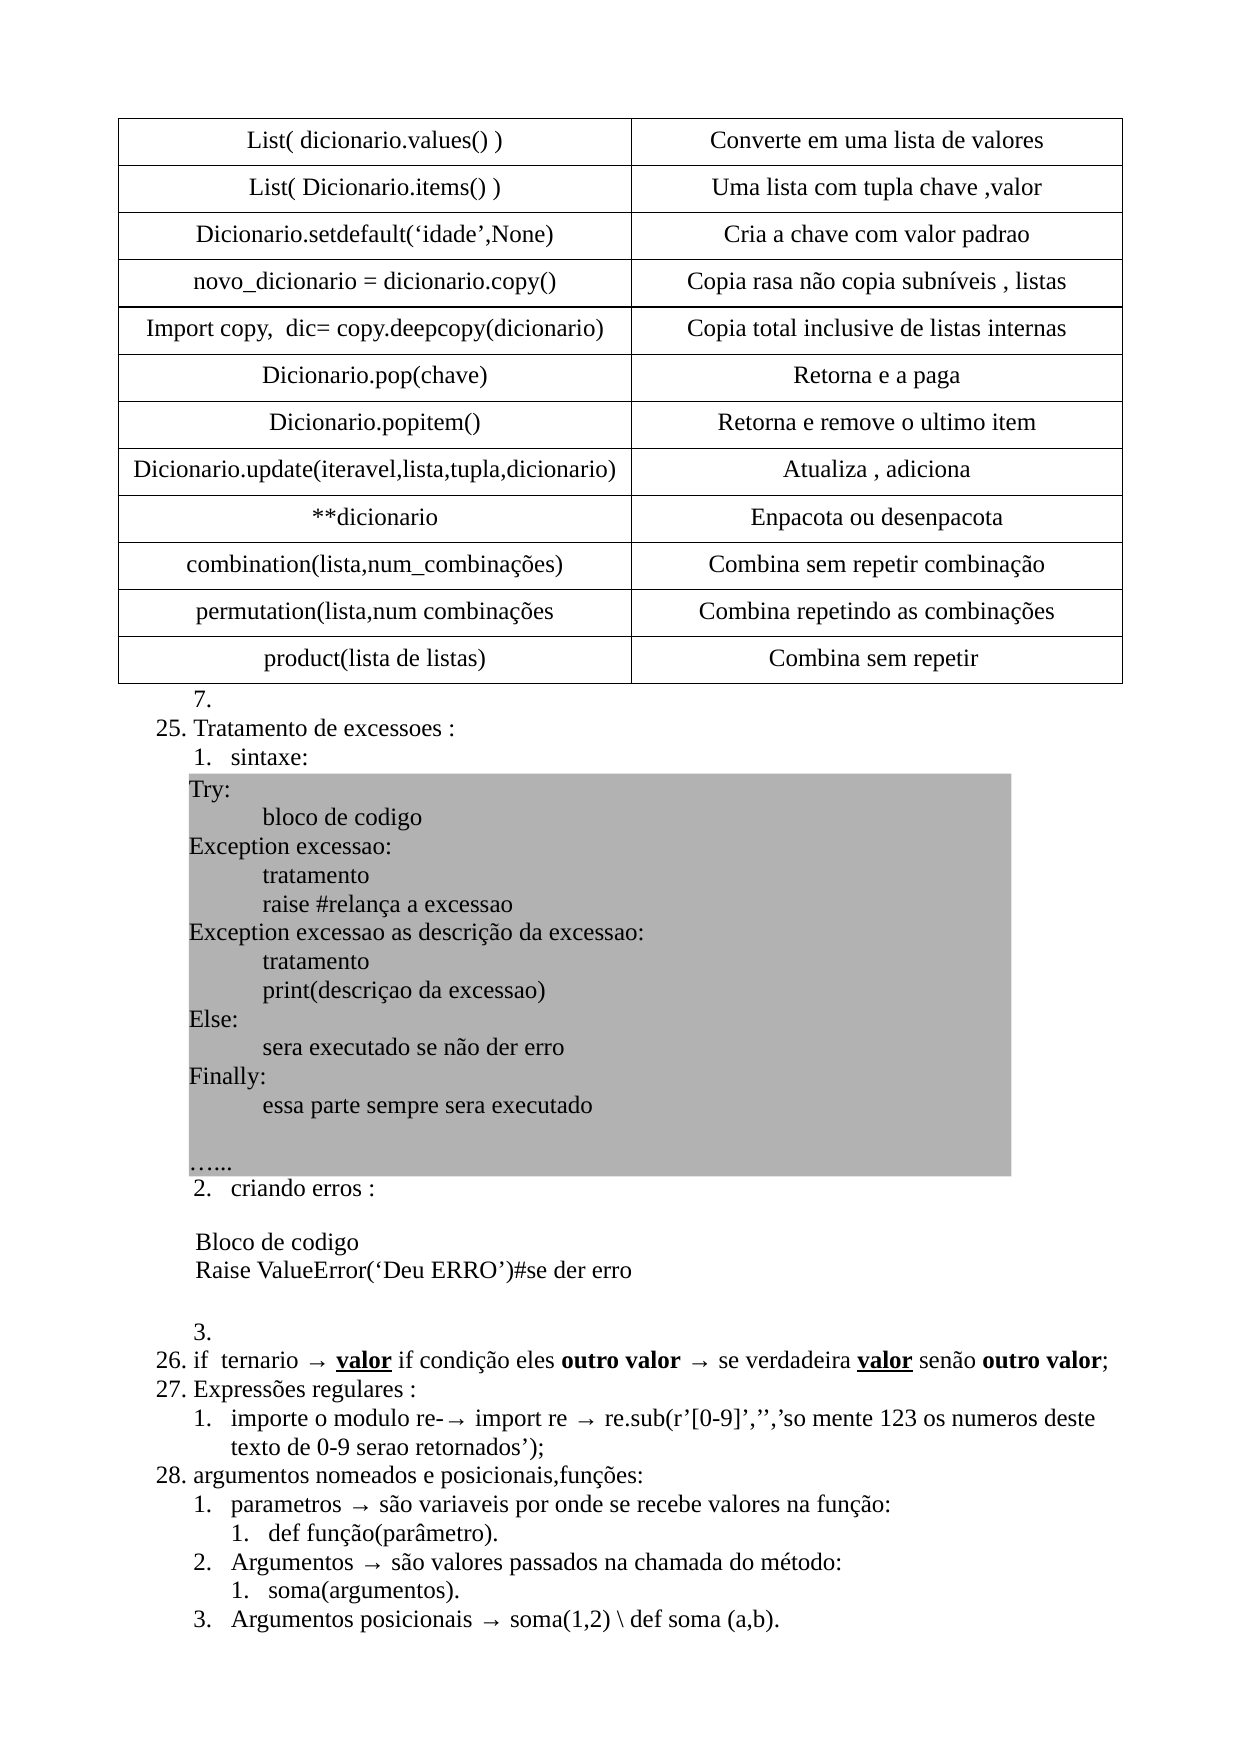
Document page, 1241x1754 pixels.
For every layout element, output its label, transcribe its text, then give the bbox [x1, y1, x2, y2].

table_cell permutation(lista,num combinações [119, 590, 631, 636]
table_cell Import copy, dic= copy.deepcopy(dicionario) [119, 308, 631, 353]
list soma(argumentos). [231, 1575, 1122, 1604]
list def função(parâmetro). [231, 1518, 1122, 1547]
table_cell Uma lista com tupla chave ,valor [632, 166, 1122, 212]
table_cell Converte em uma lista de valores [632, 119, 1122, 165]
list Argumentos → são valores passados na chamada do método: [193, 1547, 1122, 1575]
table_cell Dicionario.popitem() [119, 402, 631, 448]
table_cell List( dicionario.values() ) [119, 119, 631, 165]
table_cell Dicionario.update(iteravel,lista,tupla,dicionario) [119, 449, 631, 495]
list parametros → são variaveis por onde se recebe valores na função: [193, 1489, 1122, 1518]
list if ternario → valor if condição eles outro valor → se verdadeira valor senão outro valor; [156, 1345, 1122, 1374]
table_cell novo_dicionario = dicionario.copy() [119, 260, 631, 306]
table_cell Retorna e a paga [632, 355, 1122, 401]
table_cell Combina sem repetir [632, 637, 1122, 683]
list argumentos nomeados e posicionais,funções: [156, 1460, 1122, 1489]
list Expressões regulares : [156, 1374, 1122, 1403]
table_cell Copia total inclusive de listas internas [632, 308, 1122, 353]
table_cell Retorna e remove o ultimo item [632, 402, 1122, 448]
table_cell **dicionario [119, 496, 631, 542]
list Argumentos posicionais → soma(1,2) \ def soma (a,b). [193, 1604, 1122, 1633]
table_cell Combina sem repetir combinação [632, 543, 1122, 589]
table_cell Atualiza , adiciona [632, 449, 1122, 495]
table_cell combination(lista,num_combinações) [119, 543, 631, 589]
list sintaxe: [193, 742, 1122, 770]
table_cell Cria a chave com valor padrao [632, 213, 1122, 259]
table_cell Dicionario.setdefault(‘idade’,None) [119, 213, 631, 259]
list Tratamento de excessoes : [156, 713, 1122, 742]
list criando erros : [193, 1173, 1122, 1202]
table_cell Copia rasa não copia subníveis , listas [632, 260, 1122, 306]
table_cell Enpacota ou desenpacota [632, 496, 1122, 542]
table_cell Dicionario.pop(chave) [119, 355, 631, 401]
table_cell Combina repetindo as combinações [632, 590, 1122, 636]
list importe o modulo re-→ import re → re.sub(r’[0-9]’,’’,’so mente 123 os numeros deste texto de 0-9 serao retornados’); [193, 1403, 1122, 1460]
table_cell List( Dicionario.items() ) [119, 166, 631, 212]
table_cell product(lista de listas) [119, 637, 631, 683]
